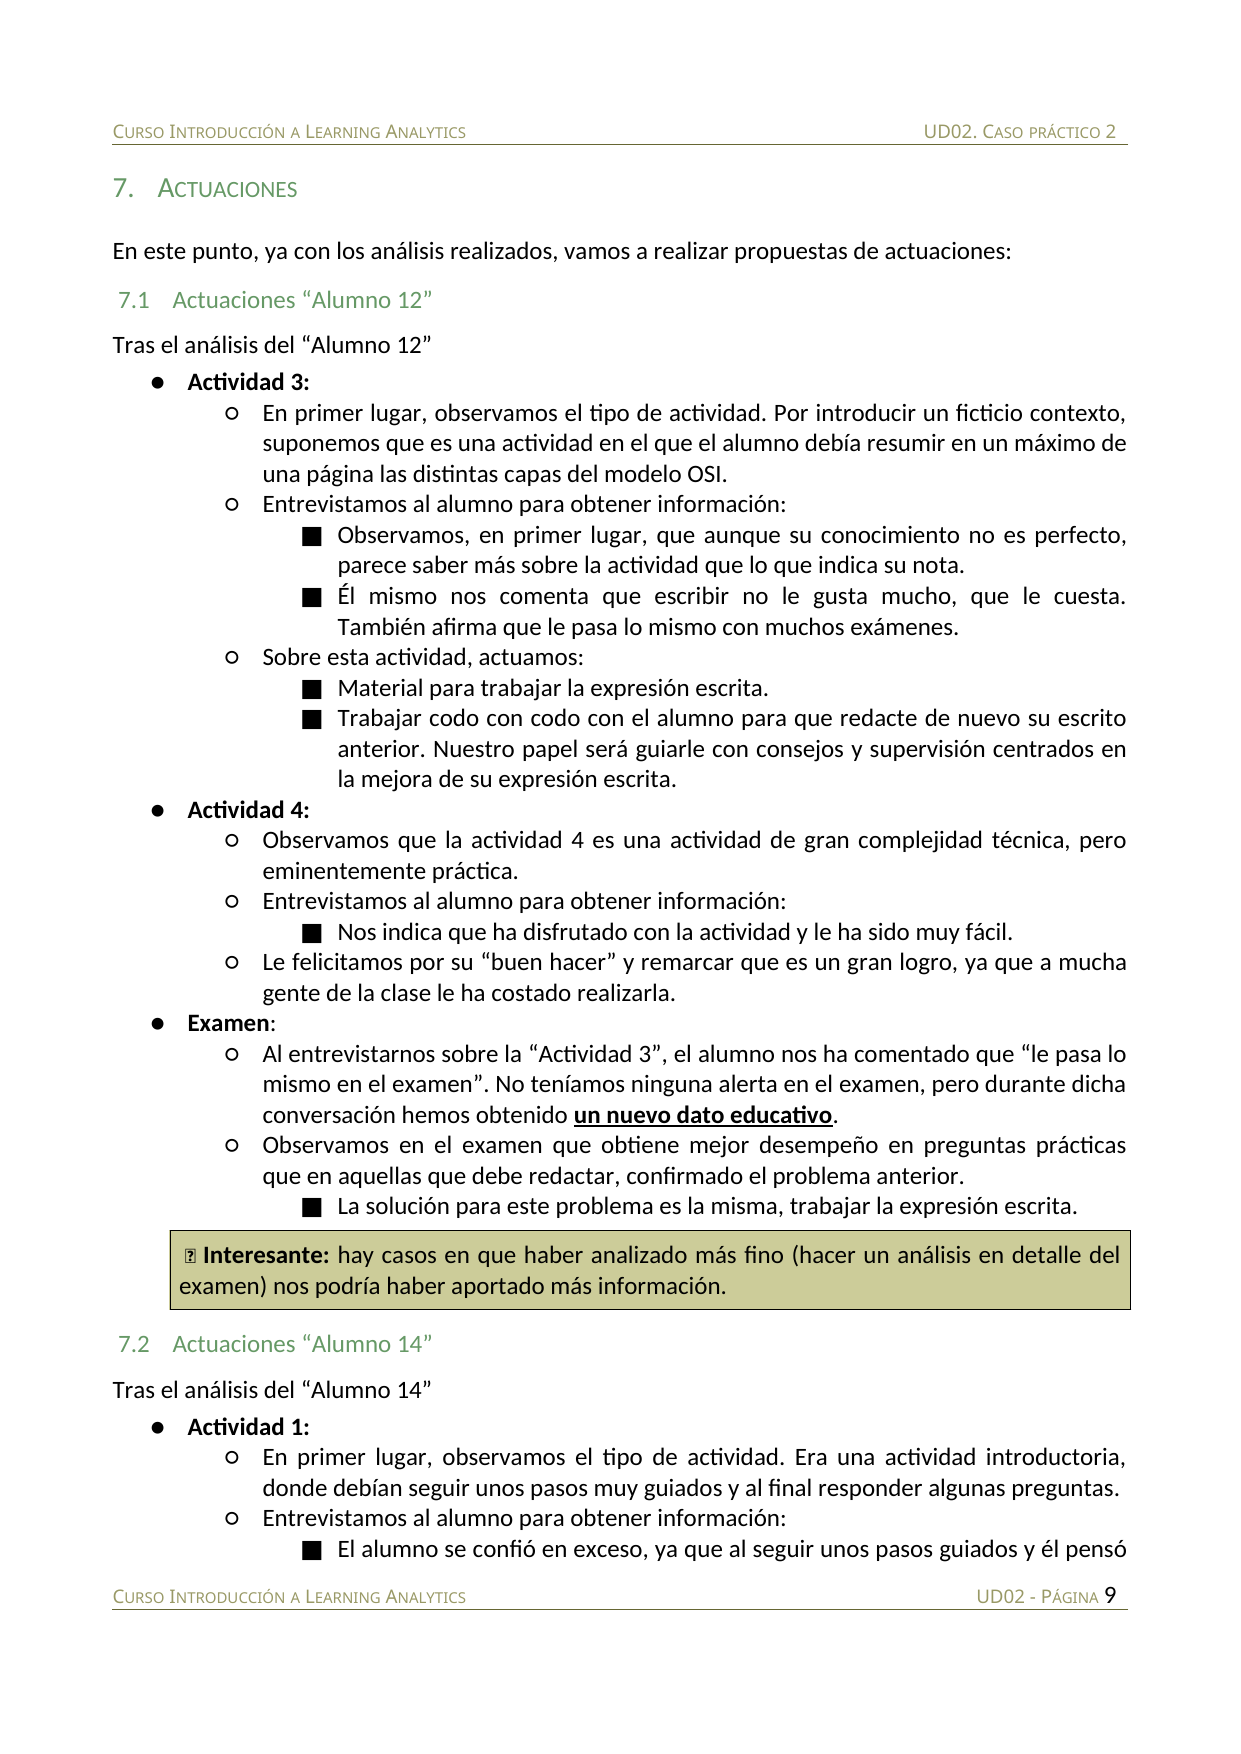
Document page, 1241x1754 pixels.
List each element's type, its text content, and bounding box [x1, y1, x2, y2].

list Actividad 1: [150, 1411, 1128, 1441]
list Él mismo nos comenta que escribir no le gusta mucho, que le cuesta. También afirma que le pasa lo mismo con muchos exámenes. [300, 580, 1128, 641]
text 💬 Interesante: hay casos en que haber analizado más fino (hacer un análisis en detalle del examen) nos podría haber aportado más información. [171, 1231, 1130, 1309]
list Sobre esta actividad, actuamos: [225, 641, 1128, 672]
list Observamos en el examen que obtiene mejor desempeño en preguntas prácticas que en aquellas que debe redactar, confirmado el problema anterior. [225, 1129, 1128, 1191]
text En este punto, ya con los análisis realizados, vamos a realizar propuestas de actuaciones: [112, 235, 1128, 265]
list Actividad 4: [150, 794, 1128, 824]
text Tras el análisis del “Alumno 12” [112, 329, 1128, 360]
list En primer lugar, observamos el tipo de actividad. Por introducir un ficticio contexto, suponemos que es una actividad en el que el alumno debía resumir en un máximo de una página las distintas capas del modelo OSI. [225, 397, 1128, 488]
list Examen: [150, 1007, 1128, 1038]
list La solución para este problema es la misma, trabajar la expresión escrita. [300, 1191, 1128, 1221]
list Observamos que la actividad 4 es una actividad de gran complejidad técnica, pero eminentemente práctica. [225, 824, 1128, 885]
list Entrevistamos al alumno para obtener información: [225, 885, 1128, 916]
list El alumno se confió en exceso, ya que al seguir unos pasos guiados y él pensó [300, 1533, 1128, 1563]
subtitle Actuaciones “Alumno 12” [112, 284, 1128, 315]
list En primer lugar, observamos el tipo de actividad. Era una actividad introductoria, donde debían seguir unos pasos muy guiados y al final responder algunas preguntas. [225, 1441, 1128, 1502]
list Entrevistamos al alumno para obtener información: [225, 488, 1128, 519]
list Trabajar codo con codo con el alumno para que redacte de nuevo su escrito anterior. Nuestro papel será guiarle con consejos y supervisión centrados en la mejora de su expresión escrita. [300, 702, 1128, 794]
text Tras el análisis del “Alumno 14” [112, 1374, 1128, 1404]
subtitle Actuaciones “Alumno 14” [112, 1328, 1128, 1359]
list Material para trabajar la expresión escrita. [300, 672, 1128, 702]
list Le felicitamos por su “buen hacer” y remarcar que es un gran logro, ya que a mucha gente de la clase le ha costado realizarla. [225, 946, 1128, 1007]
list Entrevistamos al alumno para obtener información: [225, 1502, 1128, 1533]
list Nos indica que ha disfrutado con la actividad y le ha sido muy fácil. [300, 916, 1128, 946]
list Al entrevistarnos sobre la “Actividad 3”, el alumno nos ha comentado que “le pasa lo mismo en el examen”. No teníamos ninguna alerta en el examen, pero durante dicha conversación hemos obtenido un nuevo dato educativo. [225, 1038, 1128, 1129]
subtitle Actuaciones [112, 169, 1128, 205]
list Observamos, en primer lugar, que aunque su conocimiento no es perfecto, parece saber más sobre la actividad que lo que indica su nota. [300, 519, 1128, 580]
list Actividad 3: [150, 366, 1128, 397]
